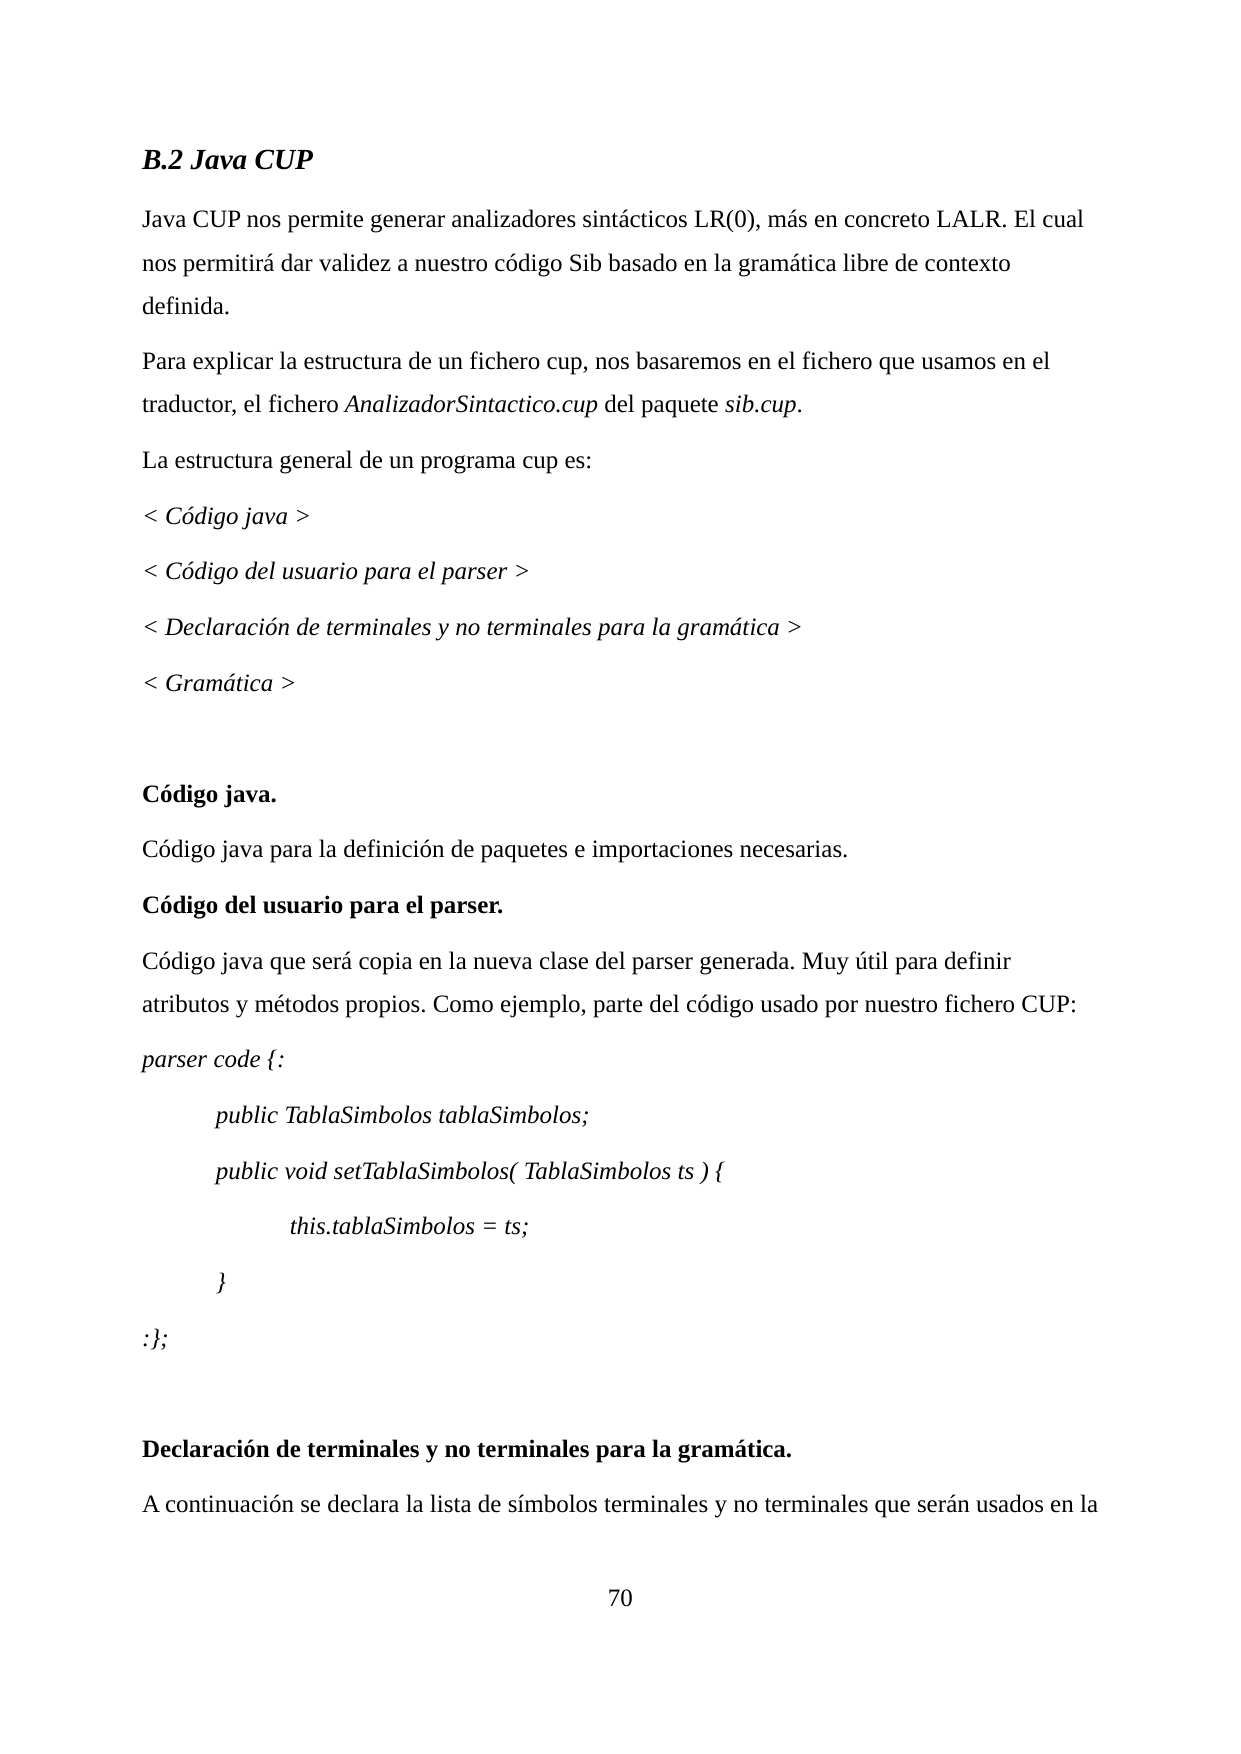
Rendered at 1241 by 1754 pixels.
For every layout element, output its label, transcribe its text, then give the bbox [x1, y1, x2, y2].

text :}; [142, 1323, 1098, 1351]
text public void setTablaSimbolos( TablaSimbolos ts ) { [142, 1156, 1098, 1184]
text < Código del usuario para el parser > [142, 556, 1098, 585]
text Código java. [142, 779, 1098, 808]
text } [142, 1267, 1098, 1296]
text Código java para la definición de paquetes e importaciones necesarias. [142, 834, 1098, 863]
text this.tablaSimbolos = ts; [142, 1211, 1098, 1240]
text < Gramática > [142, 668, 1098, 696]
text parser code {: [142, 1044, 1098, 1073]
subtitle B.2 Java CUP [142, 142, 1098, 175]
text Código del usuario para el parser. [142, 890, 1098, 919]
text < Código java > [142, 501, 1098, 529]
text A continuación se declara la lista de símbolos terminales y no terminales que serán usados en la [142, 1489, 1098, 1518]
text Para explicar la estructura de un fichero cup, nos basaremos en el fichero que usamos en el traductor, el fichero AnalizadorSintactico.cup del paquete sib.cup. [142, 346, 1098, 418]
text La estructura general de un programa cup es: [142, 445, 1098, 474]
text Declaración de terminales y no terminales para la gramática. [142, 1434, 1098, 1463]
text public TablaSimbolos tablaSimbolos; [142, 1100, 1098, 1129]
text Java CUP nos permite generar analizadores sintácticos LR(0), más en concreto LALR. El cual nos permitirá dar validez a nuestro código Sib basado en la gramática libre de contexto definida. [142, 204, 1098, 319]
text Código java que será copia en la nueva clase del parser generada. Muy útil para definir atributos y métodos propios. Como ejemplo, parte del código usado por nuestro fichero CUP: [142, 946, 1098, 1018]
text < Declaración de terminales y no terminales para la gramática > [142, 612, 1098, 641]
